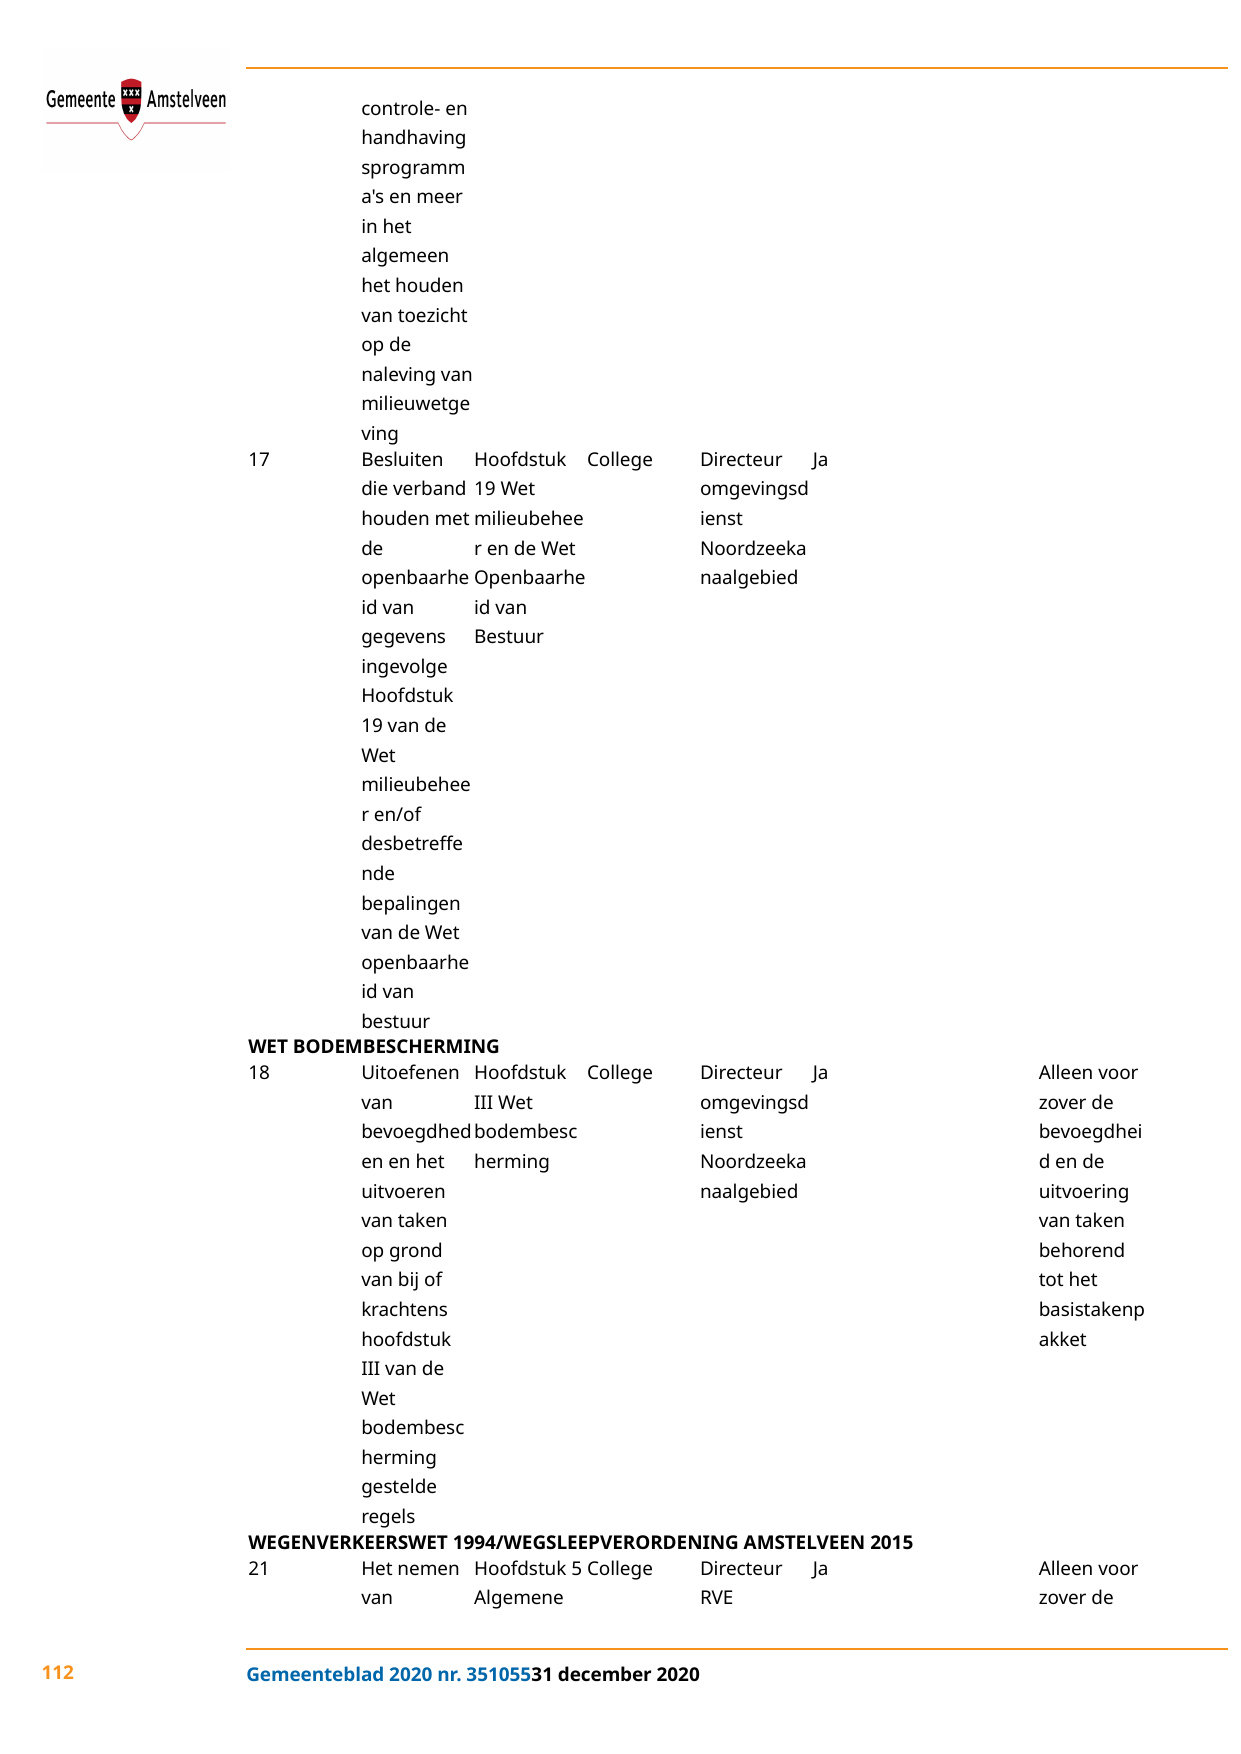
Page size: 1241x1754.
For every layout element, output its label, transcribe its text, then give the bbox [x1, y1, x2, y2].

table_cell Directeur omgevingsdienst Noordzeekanaalgebied [700, 446, 813, 1034]
table_cell Ja [813, 1060, 926, 1529]
table_cell WEGENVERKEERSWET 1994/WEGSLEEPVERORDENING AMSTELVEEN 2015 [248, 1529, 1152, 1555]
table_cell Besluiten die verband houden met de openbaarheid van gegevens ingevolge Hoofdstuk 19 van de Wet milieubeheer en/of desbetreffende bepalingen van de Wet openbaarheid van bestuur [361, 446, 474, 1034]
table_cell Directeur RVE [700, 1555, 813, 1610]
picture [41, 47, 231, 172]
table_cell Ja [813, 1555, 926, 1610]
table_cell [1039, 95, 1152, 446]
table_cell Ja [813, 446, 926, 1034]
table_cell Hoofdstuk 5 Algemene [474, 1555, 587, 1610]
table_cell [248, 95, 361, 446]
table_cell [926, 95, 1038, 446]
table_cell College [587, 1555, 700, 1610]
table_cell Directeur omgevingsdienst Noordzeekanaalgebied [700, 1060, 813, 1529]
table_cell Het nemen van [361, 1555, 474, 1610]
table_cell Alleen voor zover de [1039, 1555, 1152, 1610]
table_cell Hoofdstuk III Wet bodembescherming [474, 1060, 587, 1529]
table_cell Uitoefenen van bevoegdheden en het uitvoeren van taken op grond van bij of krachtens hoofdstuk III van de Wet bodembescherming gestelde regels [361, 1060, 474, 1529]
table_cell [926, 446, 1038, 1034]
table_cell Hoofdstuk 19 Wet milieubeheer en de Wet Openbaarheid van Bestuur [474, 446, 587, 1034]
table_cell College [587, 1060, 700, 1529]
table_cell WET BODEMBESCHERMING [248, 1034, 1152, 1059]
table_cell [813, 95, 926, 446]
table_cell 17 [248, 446, 361, 1034]
table_cell [700, 95, 813, 446]
table_cell [926, 1060, 1038, 1529]
table_cell [926, 1555, 1038, 1610]
table_cell [474, 95, 587, 446]
table_cell 18 [248, 1060, 361, 1529]
table_cell 21 [248, 1555, 361, 1610]
table_cell Alleen voor zover de bevoegdheid en de uitvoering van taken behorend tot het basistakenpakket [1039, 1060, 1152, 1529]
table_cell [1039, 446, 1152, 1034]
table_cell controle- en handhavingsprogramma's en meer in het algemeen het houden van toezicht op de naleving van milieuwetgeving [361, 95, 474, 446]
table_cell [587, 95, 700, 446]
table_cell College [587, 446, 700, 1034]
